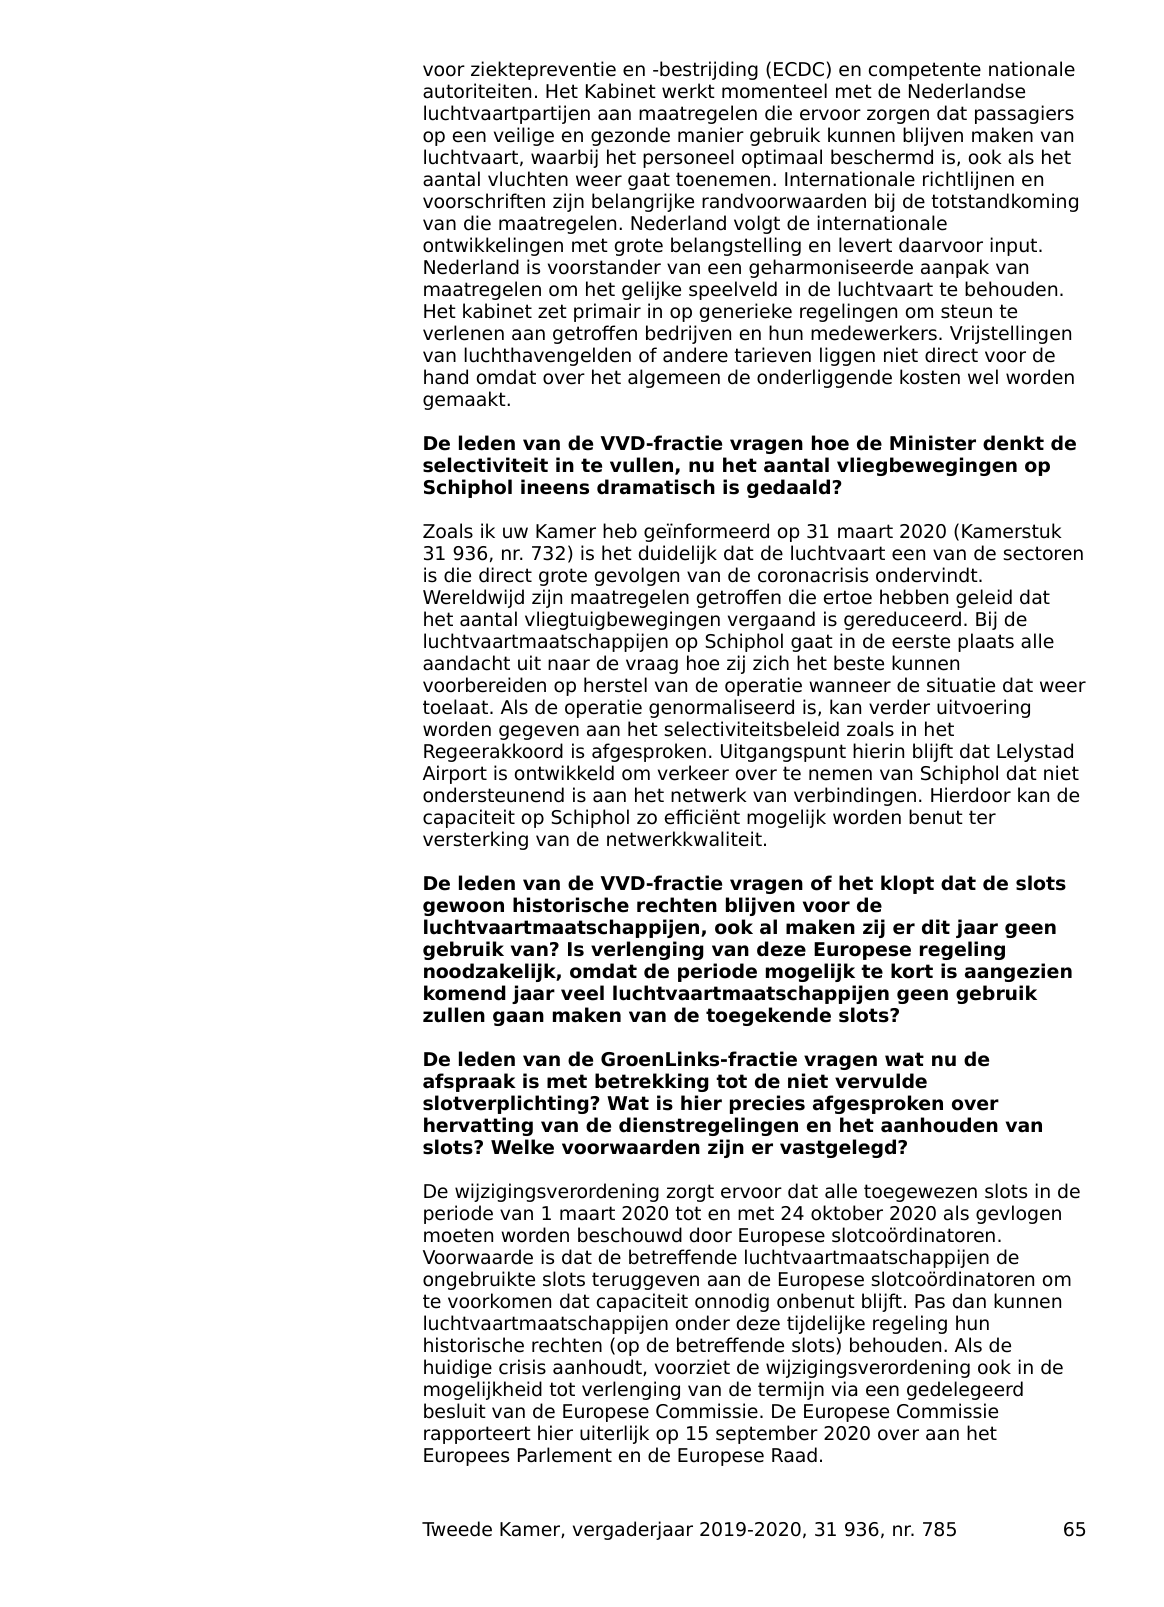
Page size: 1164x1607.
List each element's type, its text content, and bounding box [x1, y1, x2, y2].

text voor ziektepreventie en -bestrijding (ECDC) en competente nationale autoriteiten. Het Kabinet werkt momenteel met de Nederlandse luchtvaartpartijen aan maatregelen die ervoor zorgen dat passagiers op een veilige en gezonde manier gebruik kunnen blijven maken van luchtvaart, waarbij het personeel optimaal beschermd is, ook als het aantal vluchten weer gaat toenemen. Internationale richtlijnen en voorschriften zijn belangrijke randvoorwaarden bij de totstandkoming van die maatregelen. Nederland volgt de internationale ontwikkelingen met grote belangstelling en levert daarvoor input. Nederland is voorstander van een geharmoniseerde aanpak van maatregelen om het gelijke speelveld in de luchtvaart te behouden. Het kabinet zet primair in op generieke regelingen om steun te verlenen aan getroffen bedrijven en hun medewerkers. Vrijstellingen van luchthavengelden of andere tarieven liggen niet direct voor de hand omdat over het algemeen de onderliggende kosten wel worden gemaakt. [422, 59, 1087, 411]
text De wijzigingsverordening zorgt ervoor dat alle toegewezen slots in de periode van 1 maart 2020 tot en met 24 oktober 2020 als gevlogen moeten worden beschouwd door Europese slotcoördinatoren. Voorwaarde is dat de betreffende luchtvaartmaatschappijen de ongebruikte slots teruggeven aan de Europese slotcoördinatoren om te voorkomen dat capaciteit onnodig onbenut blijft. Pas dan kunnen luchtvaartmaatschappijen onder deze tijdelijke regeling hun historische rechten (op de betreffende slots) behouden. Als de huidige crisis aanhoudt, voorziet de wijzigingsverordening ook in de mogelijkheid tot verlenging van de termijn via een gedelegeerd besluit van de Europese Commissie. De Europese Commissie rapporteert hier uiterlijk op 15 september 2020 over aan het Europees Parlement en de Europese Raad. [422, 1181, 1087, 1467]
text De leden van de VVD-fractie vragen hoe de Minister denkt de selectiviteit in te vullen, nu het aantal vliegbewegingen op Schiphol ineens dramatisch is gedaald? [422, 433, 1087, 499]
text De leden van de GroenLinks-fractie vragen wat nu de afspraak is met betrekking tot de niet vervulde slotverplichting? Wat is hier precies afgesproken over hervatting van de dienstregelingen en het aanhouden van slots? Welke voorwaarden zijn er vastgelegd? [422, 1049, 1087, 1159]
text De leden van de VVD-fractie vragen of het klopt dat de slots gewoon historische rechten blijven voor de luchtvaartmaatschappijen, ook al maken zij er dit jaar geen gebruik van? Is verlenging van deze Europese regeling noodzakelijk, omdat de periode mogelijk te kort is aangezien komend jaar veel luchtvaartmaatschappijen geen gebruik zullen gaan maken van de toegekende slots? [422, 873, 1087, 1027]
text Zoals ik uw Kamer heb geïnformeerd op 31 maart 2020 (Kamerstuk 31 936, nr. 732) is het duidelijk dat de luchtvaart een van de sectoren is die direct grote gevolgen van de coronacrisis ondervindt. Wereldwijd zijn maatregelen getroffen die ertoe hebben geleid dat het aantal vliegtuigbewegingen vergaand is gereduceerd. Bij de luchtvaartmaatschappijen op Schiphol gaat in de eerste plaats alle aandacht uit naar de vraag hoe zij zich het beste kunnen voorbereiden op herstel van de operatie wanneer de situatie dat weer toelaat. Als de operatie genormaliseerd is, kan verder uitvoering worden gegeven aan het selectiviteitsbeleid zoals in het Regeerakkoord is afgesproken. Uitgangspunt hierin blijft dat Lelystad Airport is ontwikkeld om verkeer over te nemen van Schiphol dat niet ondersteunend is aan het netwerk van verbindingen. Hierdoor kan de capaciteit op Schiphol zo efficiënt mogelijk worden benut ter versterking van de netwerkkwaliteit. [422, 521, 1087, 851]
